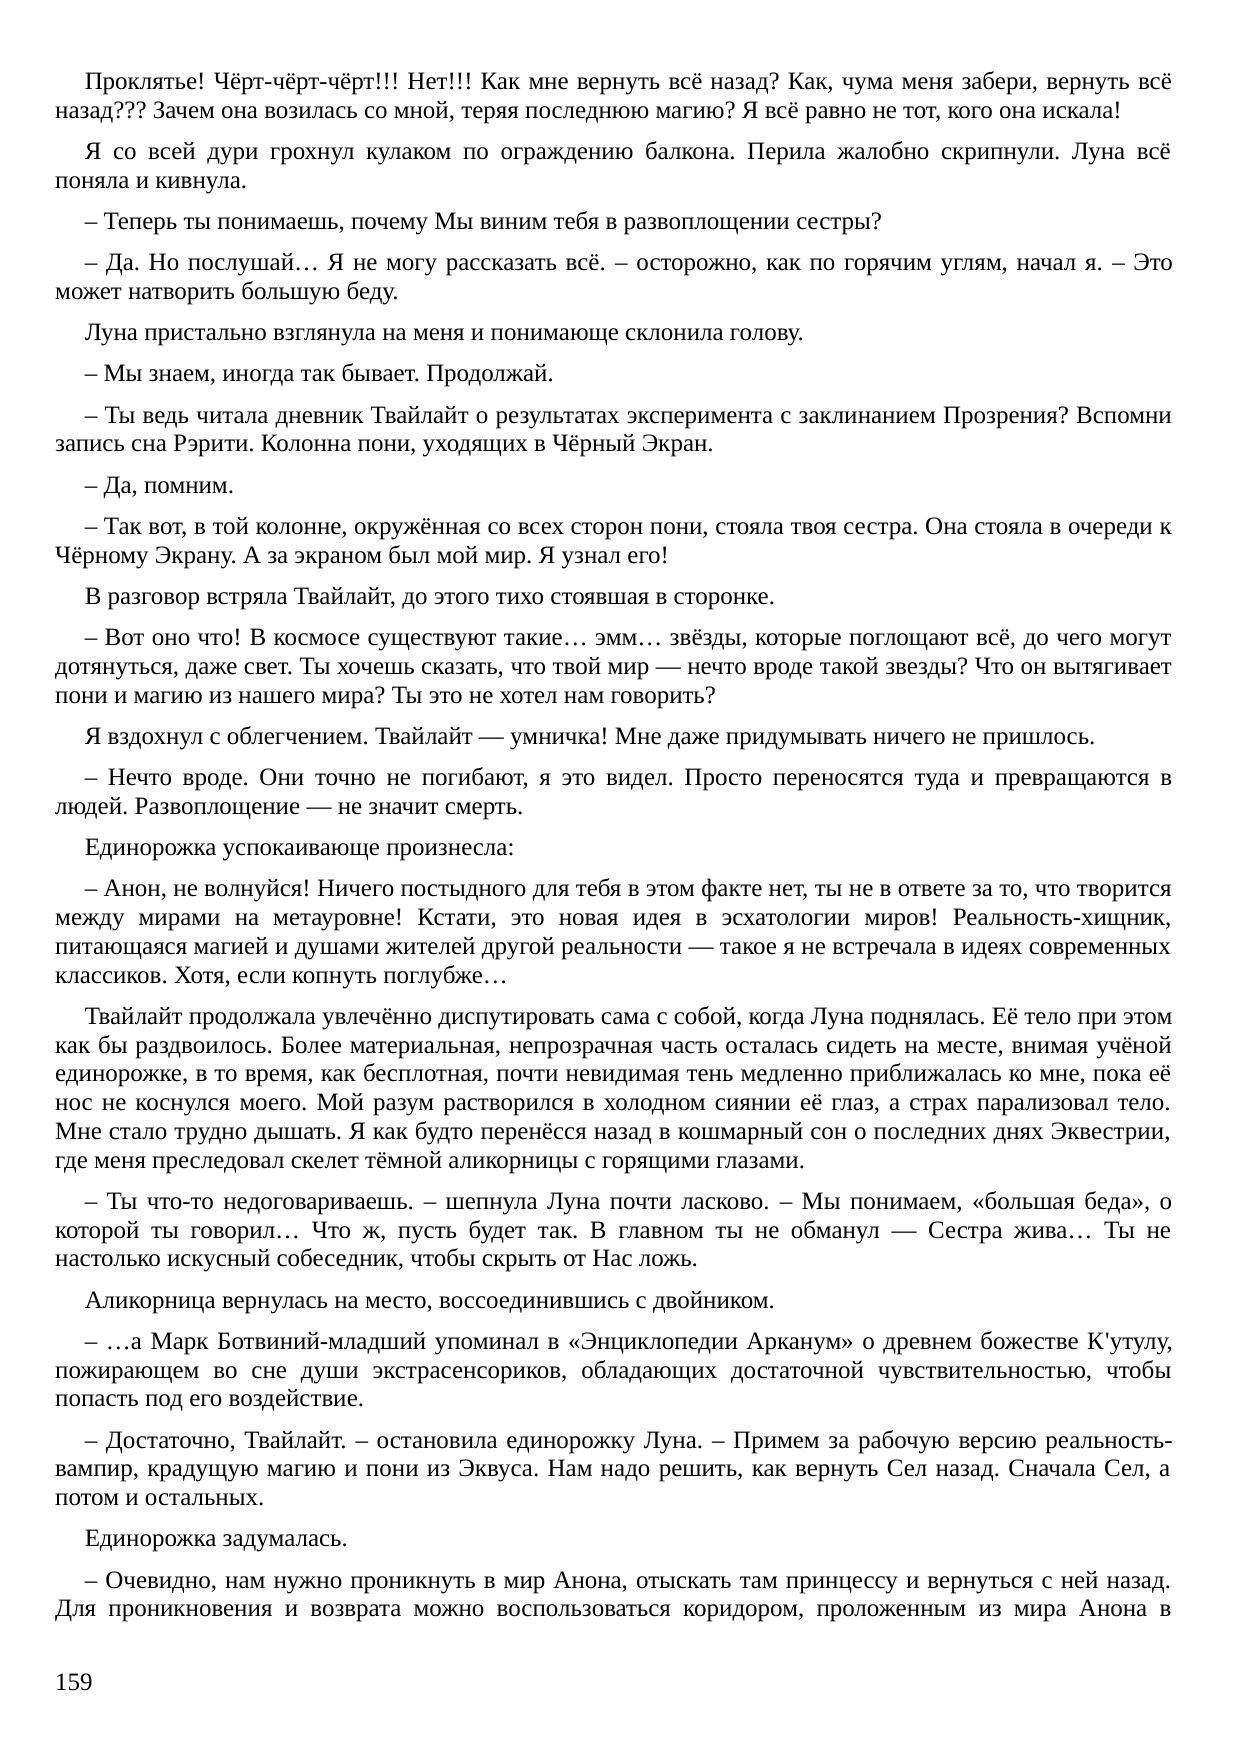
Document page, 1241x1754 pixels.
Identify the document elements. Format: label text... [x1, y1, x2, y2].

text – Ты что-то недоговариваешь. – шепнула Луна почти ласково. – Мы понимаем, «большая беда», о которой ты говорил… Что ж, пусть будет так. В главном ты не обманул — Сестра жива… Ты не настолько искусный собеседник, чтобы скрыть от Нас ложь. [55, 1186, 1173, 1272]
text – Да, помним. [55, 470, 1173, 498]
text – Вот оно что! В космосе существуют такие… эмм… звёзды, которые поглощают всё, до чего могут дотянуться, даже свет. Ты хочешь сказать, что твой мир — нечто вроде такой звезды? Что он вытягивает пони и магию из нашего мира? Ты это не хотел нам говорить? [55, 622, 1173, 708]
text – Анон, не волнуйся! Ничего постыдного для тебя в этом факте нет, ты не в ответе за то, что творится между мирами на метауровне! Кстати, это новая идея в эсхатологии миров! Реальность-хищник, питающаяся магией и душами жителей другой реальности — такое я не встречала в идеях современных классиков. Хотя, если копнуть поглубже… [55, 873, 1173, 988]
text Я со всей дури грохнул кулаком по ограждению балкона. Перила жалобно скрипнули. Луна всё поняла и кивнула. [55, 136, 1173, 193]
text Твайлайт продолжала увлечённо диспутировать сама с собой, когда Луна поднялась. Её тело при этом как бы раздвоилось. Более материальная, непрозрачная часть осталась сидеть на месте, внимая учёной единорожке, в то время, как бесплотная, почти невидимая тень медленно приближалась ко мне, пока её нос не коснулся моего. Мой разум растворился в холодном сиянии её глаз, а страх парализовал тело. Мне стало трудно дышать. Я как будто перенёсся назад в кошмарный сон о последних днях Эквестрии, где меня преследовал скелет тёмной аликорницы с горящими глазами. [55, 1001, 1173, 1173]
text – Ты ведь читала дневник Твайлайт о результатах эксперимента с заклинанием Прозрения? Вспомни запись сна Рэрити. Колонна пони, уходящих в Чёрный Экран. [55, 400, 1173, 457]
text Аликорница вернулась на место, воссоединившись с двойником. [55, 1285, 1173, 1313]
text Я вздохнул с облегчением. Твайлайт — умничка! Мне даже придумывать ничего не пришлось. [55, 721, 1173, 750]
text Единорожка успокаивающе произнесла: [55, 832, 1173, 861]
text Луна пристально взглянула на меня и понимающе склонила голову. [55, 317, 1173, 346]
text – Мы знаем, иногда так бывает. Продолжай. [55, 358, 1173, 387]
text – Достаточно, Твайлайт. – остановила единорожку Луна. – Примем за рабочую версию реальность-вампир, крадущую магию и пони из Эквуса. Нам надо решить, как вернуть Сел назад. Сначала Сел, а потом и остальных. [55, 1425, 1173, 1511]
text Проклятье! Чёрт-чёрт-чёрт!!! Нет!!! Как мне вернуть всё назад? Как, чума меня забери, вернуть всё назад??? Зачем она возилась со мной, теряя последнюю магию? Я всё равно не тот, кого она искала! [55, 66, 1173, 123]
text – Теперь ты понимаешь, почему Мы виним тебя в развоплощении сестры? [55, 206, 1173, 235]
text – Нечто вроде. Они точно не погибают, я это видел. Просто переносятся туда и превращаются в людей. Развоплощение — не значит смерть. [55, 762, 1173, 820]
text – Очевидно, нам нужно проникнуть в мир Анона, отыскать там принцессу и вернуться с ней назад. Для проникновения и возврата можно воспользоваться коридором, проложенным из мира Анона в [55, 1565, 1173, 1622]
text – …а Марк Ботвиний-младший упоминал в «Энциклопедии Арканум» о древнем божестве К'утулу, пожирающем во сне души экстрасенсориков, обладающих достаточной чувствительностью, чтобы попасть под его воздействие. [55, 1326, 1173, 1412]
text – Да. Но послушай… Я не могу рассказать всё. – осторожно, как по горячим углям, начал я. – Это может натворить большую беду. [55, 247, 1173, 305]
text – Так вот, в той колонне, окружённая со всех сторон пони, стояла твоя сестра. Она стояла в очереди к Чёрному Экрану. А за экраном был мой мир. Я узнал его! [55, 511, 1173, 568]
text В разговор встряла Твайлайт, до этого тихо стоявшая в сторонке. [55, 581, 1173, 610]
text Единорожка задумалась. [55, 1523, 1173, 1552]
